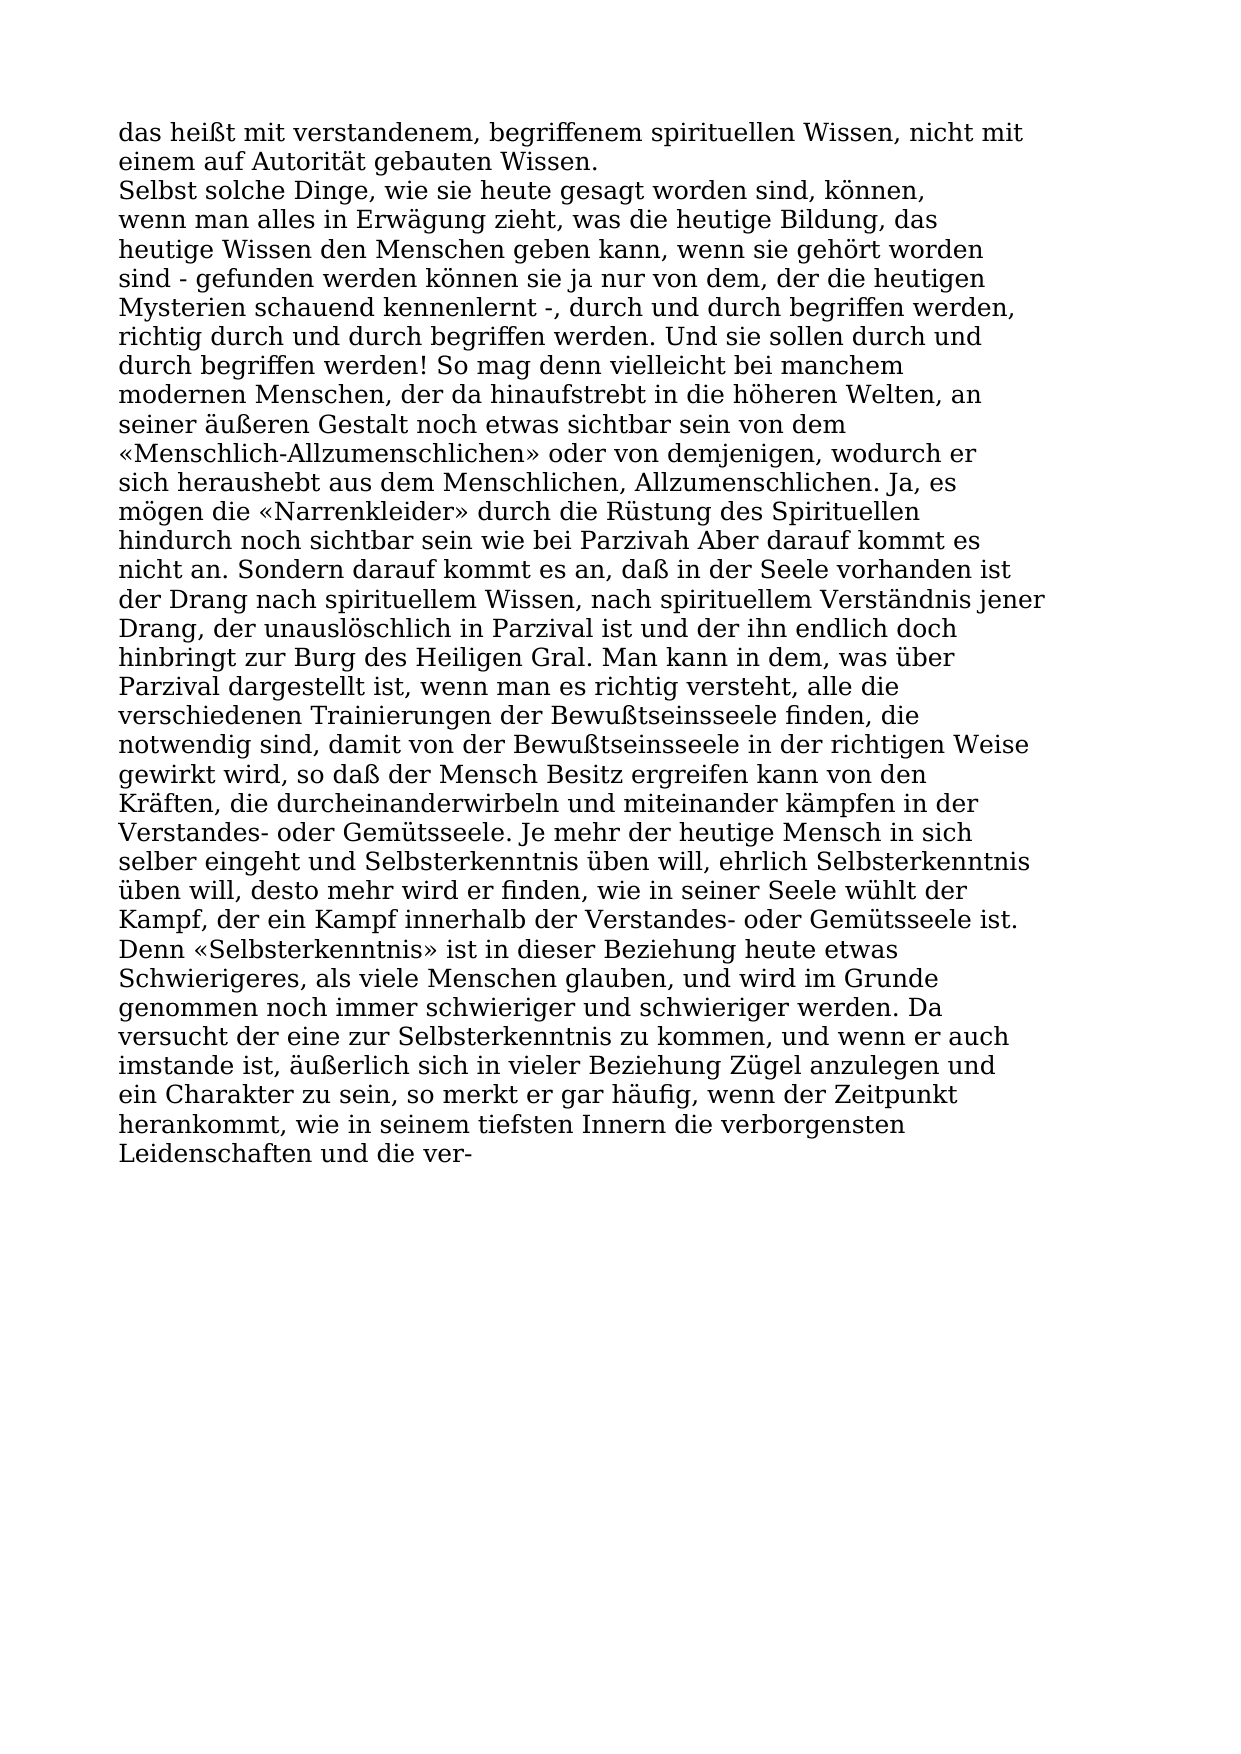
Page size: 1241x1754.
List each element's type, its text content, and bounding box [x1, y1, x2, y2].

text nicht an. Sondern darauf kommt es an, daß in der Seele vorhanden ist [118, 556, 1122, 585]
text heutige Wissen den Menschen geben kann, wenn sie gehört worden [118, 235, 1122, 264]
text modernen Menschen, der da hinaufstrebt in die höheren Welten, an [118, 381, 1122, 410]
text durch begriffen werden! So mag denn vielleicht bei manchem [118, 351, 1122, 381]
text sich heraushebt aus dem Menschlichen, Allzumenschlichen. Ja, es [118, 468, 1122, 497]
text ein Charakter zu sein, so merkt er gar häufig, wenn der Zeitpunkt [118, 1081, 1122, 1110]
text sind - gefunden werden können sie ja nur von dem, der die heutigen [118, 264, 1122, 293]
text gewirkt wird, so daß der Mensch Besitz ergreifen kann von den [118, 760, 1122, 789]
text hindurch noch sichtbar sein wie bei Parzivah Aber darauf kommt es [118, 526, 1122, 556]
text Mysterien schauend kennenlernt -, durch und durch begriffen werden, [118, 293, 1122, 322]
text Selbst solche Dinge, wie sie heute gesagt worden sind, können, [118, 176, 1122, 206]
text Kräften, die durcheinanderwirbeln und miteinander kämpfen in der [118, 789, 1122, 818]
text Kampf, der ein Kampf innerhalb der Verstandes- oder Gemütsseele ist. [118, 906, 1122, 935]
text selber eingeht und Selbsterkenntnis üben will, ehrlich Selbsterkenntnis [118, 847, 1122, 876]
text Schwierigeres, als viele Menschen glauben, und wird im Grunde [118, 964, 1122, 993]
text das heißt mit verstandenem, begriffenem spirituellen Wissen, nicht mit [118, 118, 1122, 147]
text herankommt, wie in seinem tiefsten Innern die verborgensten [118, 1110, 1122, 1139]
text hinbringt zur Burg des Heiligen Gral. Man kann in dem, was über [118, 643, 1122, 672]
text notwendig sind, damit von der Bewußtseinsseele in der richtigen Weise [118, 731, 1122, 760]
text üben will, desto mehr wird er finden, wie in seiner Seele wühlt der [118, 876, 1122, 906]
text Verstandes- oder Gemütsseele. Je mehr der heutige Mensch in sich [118, 818, 1122, 847]
text imstande ist, äußerlich sich in vieler Beziehung Zügel anzulegen und [118, 1051, 1122, 1081]
text Denn «Selbsterkenntnis» ist in dieser Beziehung heute etwas [118, 935, 1122, 964]
text verschiedenen Trainierungen der Bewußtseinsseele finden, die [118, 701, 1122, 731]
text «Menschlich-Allzumenschlichen» oder von demjenigen, wodurch er [118, 439, 1122, 468]
text versucht der eine zur Selbsterkenntnis zu kommen, und wenn er auch [118, 1022, 1122, 1051]
text Parzival dargestellt ist, wenn man es richtig versteht, alle die [118, 672, 1122, 701]
text Leidenschaften und die ver- [118, 1139, 1122, 1168]
text der Drang nach spirituellem Wissen, nach spirituellem Verständnis jener Drang, der unauslöschlich in Parzival ist und der ihn endlich doch [118, 585, 1122, 643]
text richtig durch und durch begriffen werden. Und sie sollen durch und [118, 322, 1122, 351]
text genommen noch immer schwieriger und schwieriger werden. Da [118, 993, 1122, 1022]
text mögen die «Narrenkleider» durch die Rüstung des Spirituellen [118, 497, 1122, 526]
text wenn man alles in Erwägung zieht, was die heutige Bildung, das [118, 206, 1122, 235]
text seiner äußeren Gestalt noch etwas sichtbar sein von dem [118, 410, 1122, 439]
text einem auf Autorität gebauten Wissen. [118, 147, 1122, 176]
